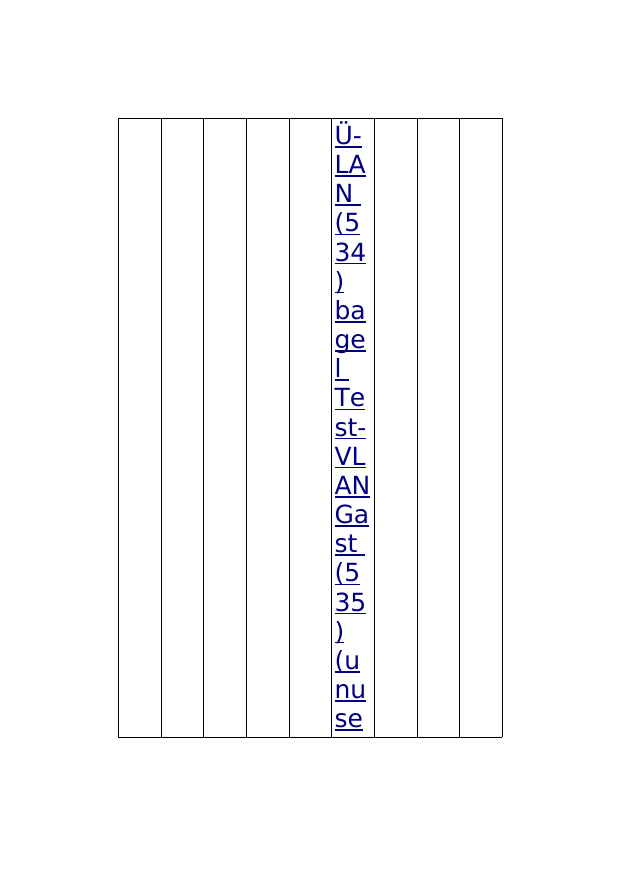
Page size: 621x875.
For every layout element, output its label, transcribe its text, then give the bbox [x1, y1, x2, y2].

table_cell [204, 119, 246, 737]
table_cell [418, 119, 459, 737]
table_cell Ü-LAN (534) bagel Test-VLAN Gast (535) (unuse [332, 119, 374, 737]
table_cell [290, 119, 331, 737]
table_cell [162, 119, 203, 737]
table_cell [375, 119, 417, 737]
table_cell [247, 119, 289, 737]
table_cell [119, 119, 161, 737]
table_cell [460, 119, 502, 737]
